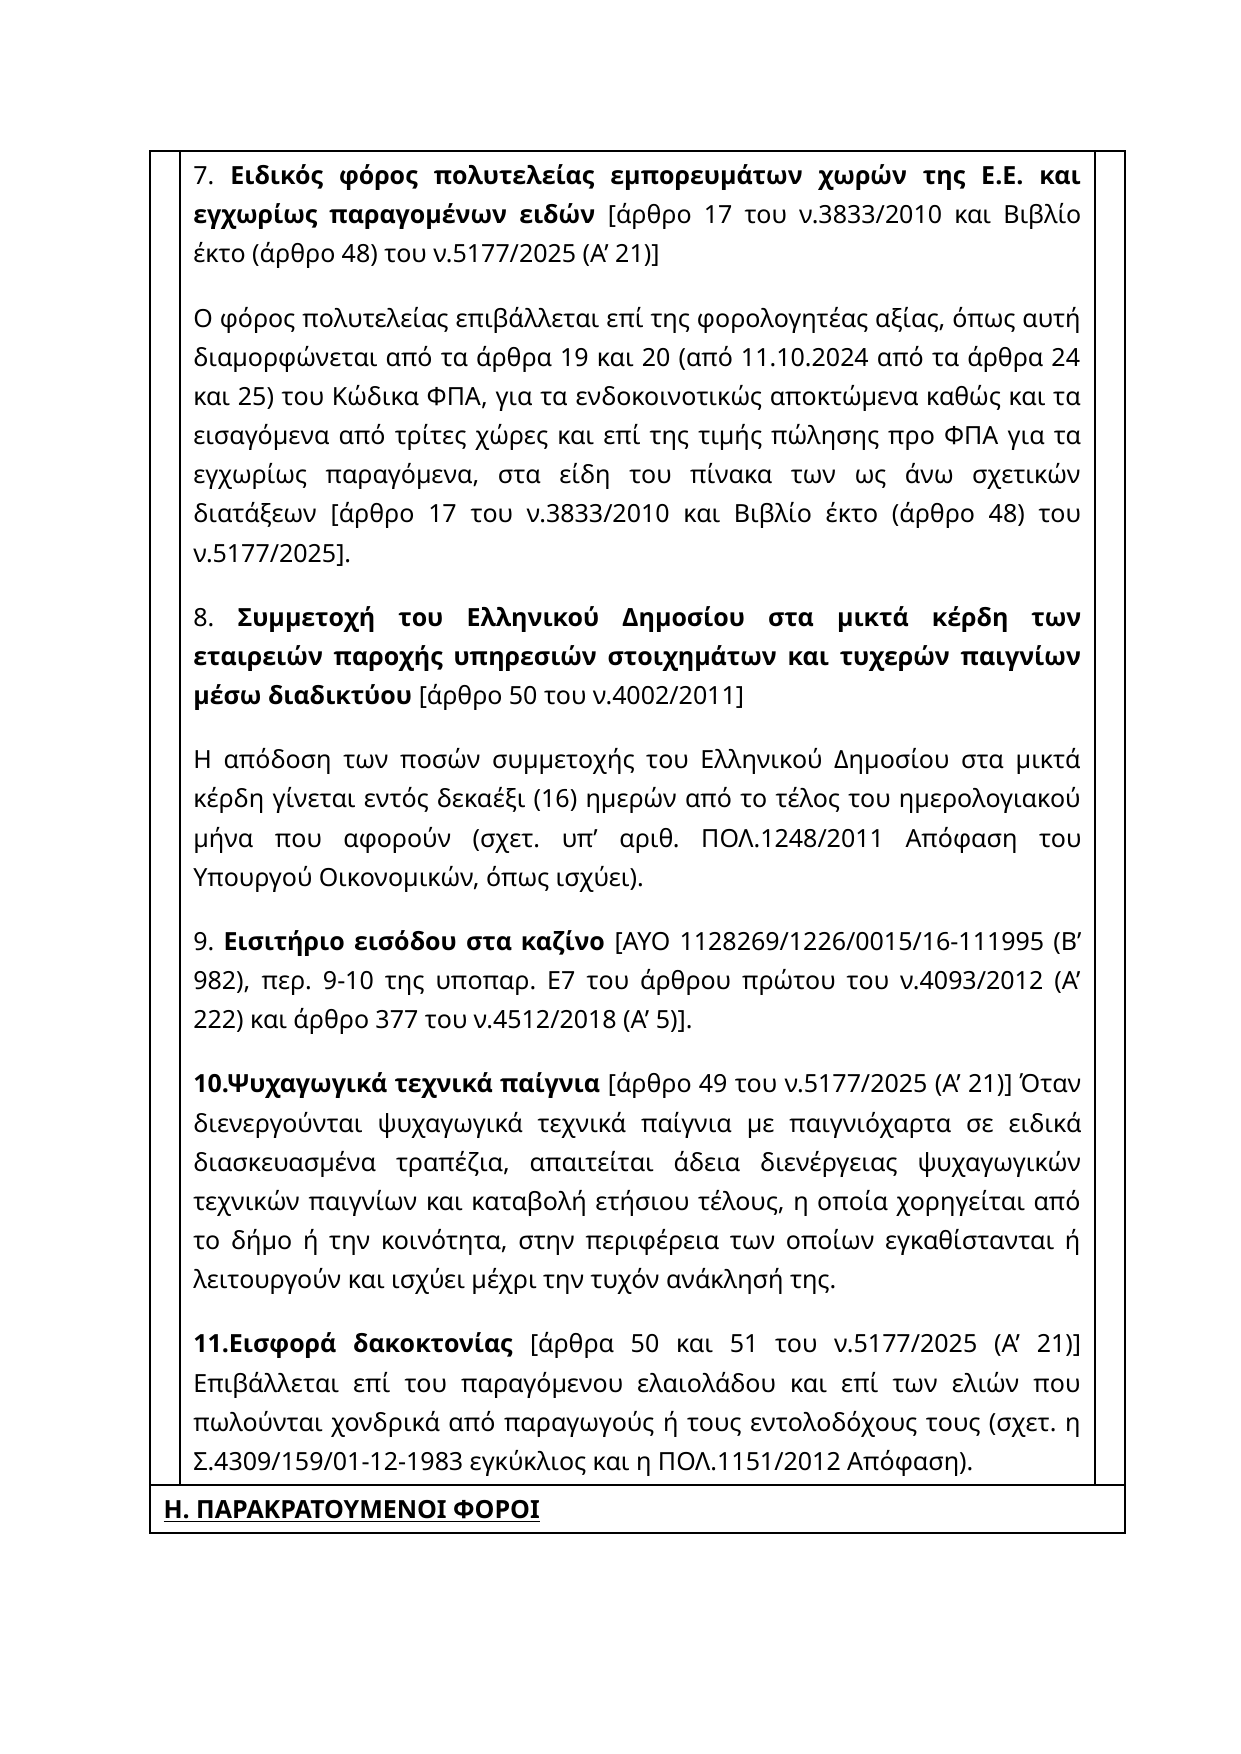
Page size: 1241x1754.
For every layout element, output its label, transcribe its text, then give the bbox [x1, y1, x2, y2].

table_header [151, 152, 179, 1484]
table_cell Η. ΠΑΡΑΚΡΑΤΟΥΜΕΝΟΙ ΦΟΡΟΙ [151, 1486, 1124, 1532]
table_header 7. Ειδικός φόρος πολυτελείας εμπορευμάτων χωρών της Ε.Ε. και εγχωρίως παραγομένων ειδών [άρθρο 17 του ν.3833/2010 και Βιβλίο έκτο (άρθρο 48) του ν.5177/2025 (Α’ 21)] Ο φόρος πολυτελείας επιβάλλεται επί της φορολογητέας αξίας, όπως αυτή διαμορφώνεται από τα άρθρα 19 και 20 (από 11.10.2024 από τα άρθρα 24 και 25) του Κώδικα ΦΠΑ, για τα ενδοκοινοτικώς αποκτώμενα καθώς και τα εισαγόμενα από τρίτες χώρες και επί της τιμής πώλησης προ ΦΠΑ για τα εγχωρίως παραγόμενα, στα είδη του πίνακα των ως άνω σχετικών διατάξεων [άρθρο 17 του ν.3833/2010 και Βιβλίο έκτο (άρθρο 48) του ν.5177/2025]. 8. Συμμετοχή του Ελληνικού Δημοσίου στα μικτά κέρδη των εταιρειών παροχής υπηρεσιών στοιχημάτων και τυχερών παιγνίων μέσω διαδικτύου [άρθρο 50 του ν.4002/2011] Η απόδοση των ποσών συμμετοχής του Ελληνικού Δημοσίου στα μικτά κέρδη γίνεται εντός δεκαέξι (16) ημερών από το τέλος του ημερολογιακού μήνα που αφορούν (σχετ. υπ’ αριθ. ΠΟΛ.1248/2011 Απόφαση του Υπουργού Οικονομικών, όπως ισχύει). 9. Εισιτήριο εισόδου στα καζίνο [ΑΥΟ 1128269/1226/0015/16-111995 (Β’ 982), περ. 9-10 της υποπαρ. Ε7 του άρθρου πρώτου του ν.4093/2012 (Α’ 222) και άρθρο 377 του ν.4512/2018 (Α’ 5)]. 10.Ψυχαγωγικά τεχνικά παίγνια [άρθρο 49 του ν.5177/2025 (Α’ 21)] Όταν διενεργούνται ψυχαγωγικά τεχνικά παίγνια με παιγνιόχαρτα σε ειδικά διασκευασμένα τραπέζια, απαιτείται άδεια διενέργειας ψυχαγωγικών τεχνικών παιγνίων και καταβολή ετήσιου τέλους, η οποία χορηγείται από το δήμο ή την κοινότητα, στην περιφέρεια των οποίων εγκαθίστανται ή λειτουργούν και ισχύει μέχρι την τυχόν ανάκλησή της. 11.Εισφορά δακοκτονίας [άρθρα 50 και 51 του ν.5177/2025 (Α’ 21)] Επιβάλλεται επί του παραγόμενου ελαιολάδου και επί των ελιών που πωλούνται χονδρικά από παραγωγούς ή τους εντολοδόχους τους (σχετ. η Σ.4309/159/01-12-1983 εγκύκλιος και η ΠΟΛ.1151/2012 Απόφαση). [181, 152, 1094, 1484]
table_header [1096, 152, 1124, 1484]
